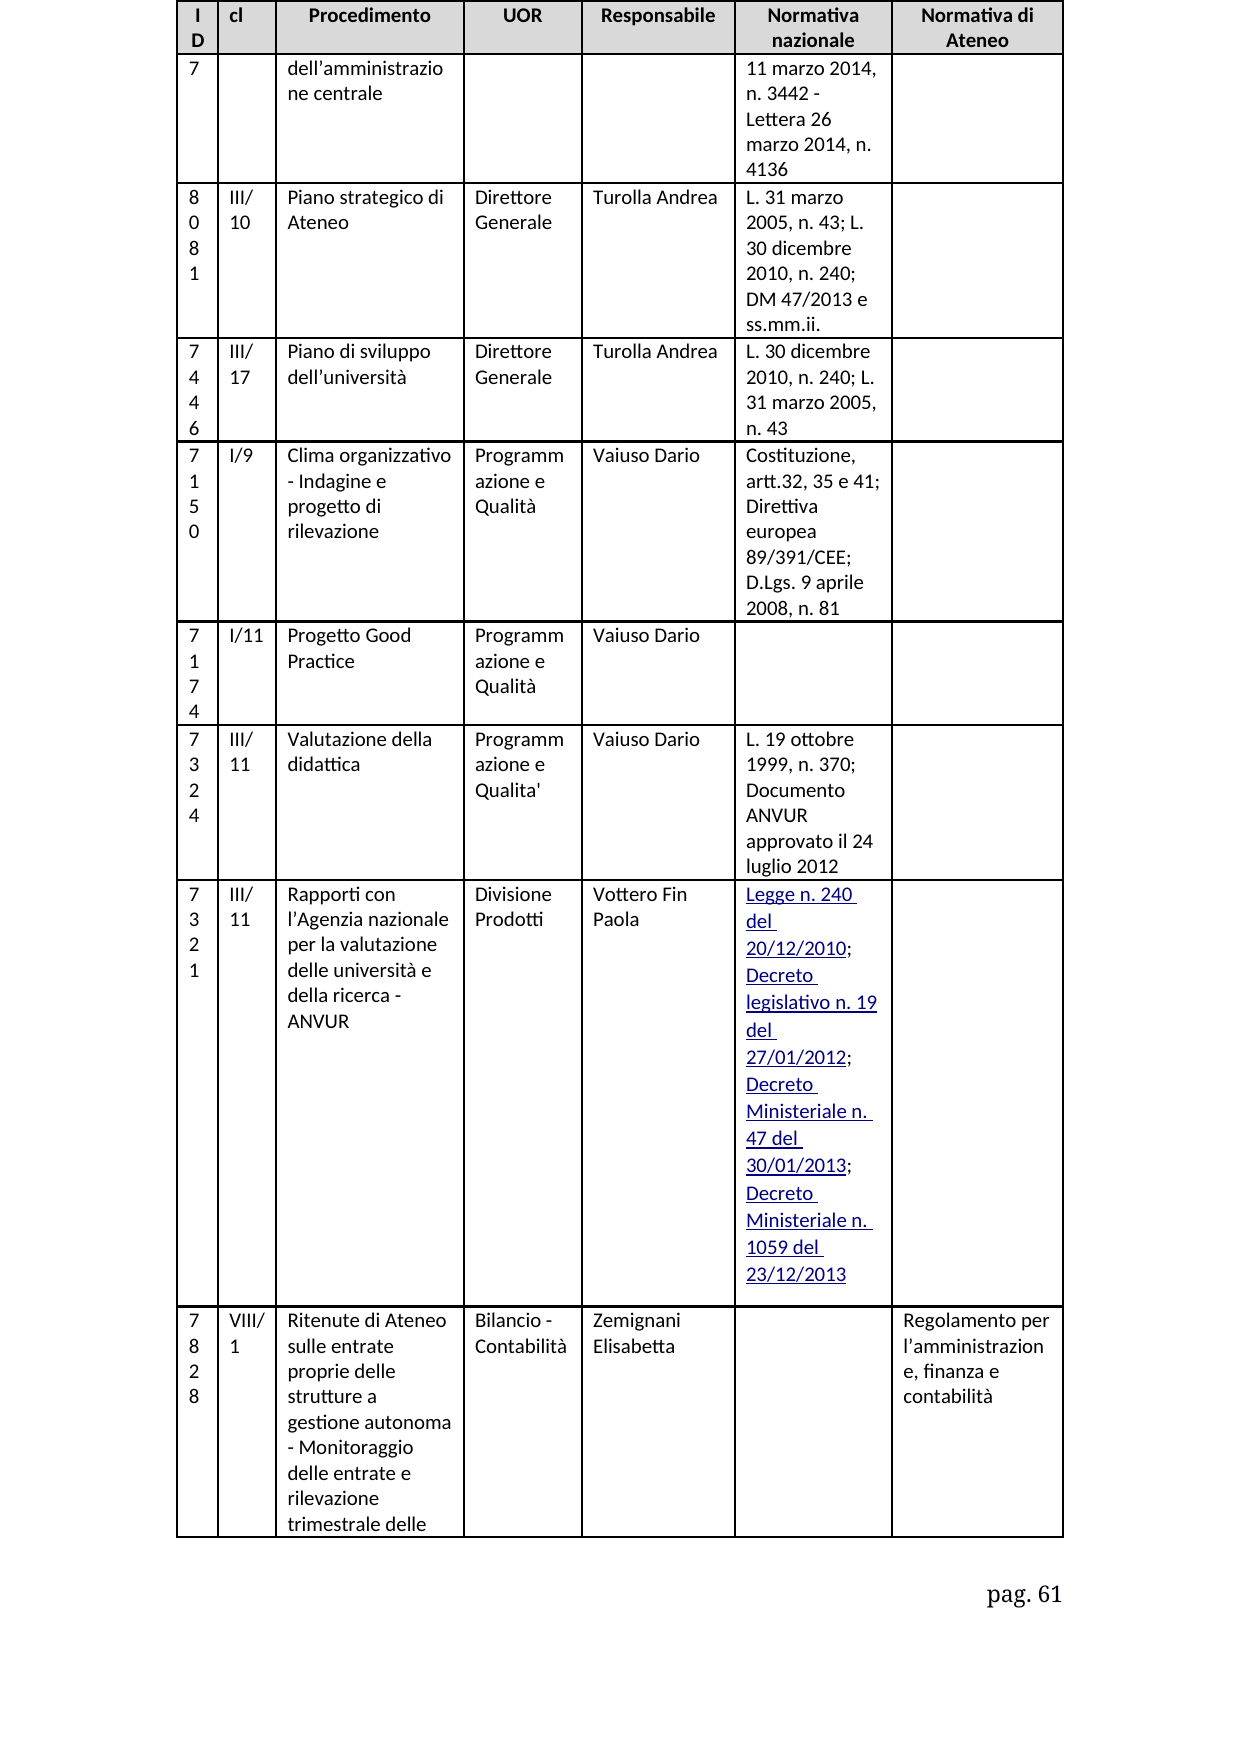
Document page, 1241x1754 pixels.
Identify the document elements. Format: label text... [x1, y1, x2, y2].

table_header Responsabile [583, 2, 734, 53]
table_cell Vaiuso Dario [583, 623, 734, 724]
table_cell III/11 [219, 881, 275, 1305]
table_cell [219, 55, 275, 182]
table_cell Programmazione e Qualità [465, 443, 581, 620]
table_cell 7 [178, 55, 217, 182]
table_cell 7150 [178, 443, 217, 620]
table_header Normativa nazionale [736, 2, 891, 53]
table_cell [893, 881, 1062, 1305]
table_cell Programmazione e Qualità [465, 623, 581, 724]
table_cell III/11 [219, 726, 275, 879]
table_cell 7446 [178, 339, 217, 440]
table_cell Vaiuso Dario [583, 443, 734, 620]
table_cell 11 marzo 2014, n. 3442 - Lettera 26 marzo 2014, n. 4136 [736, 55, 891, 182]
table_cell Direttore Generale [465, 184, 581, 337]
table_cell [893, 55, 1062, 182]
table_cell I/9 [219, 443, 275, 620]
table_cell Costituzione, artt.32, 35 e 41; Direttiva europea 89/391/CEE; D.Lgs. 9 aprile 2008, n. 81 [736, 443, 891, 620]
table_cell [893, 726, 1062, 879]
table_cell 7828 [178, 1308, 217, 1536]
table_cell VIII/1 [219, 1308, 275, 1536]
table_cell [893, 339, 1062, 440]
table_cell [465, 55, 581, 182]
table_cell III/17 [219, 339, 275, 440]
table_cell Zemignani Elisabetta [583, 1308, 734, 1536]
table_header UOR [465, 2, 581, 53]
table_cell 7324 [178, 726, 217, 879]
table_cell Bilancio - Contabilità [465, 1308, 581, 1536]
table_cell L. 31 marzo 2005, n. 43; L. 30 dicembre 2010, n. 240; DM 47/2013 e ss.mm.ii. [736, 184, 891, 337]
table_header Normativa di Ateneo [893, 2, 1062, 53]
table_cell [893, 443, 1062, 620]
table_cell [893, 184, 1062, 337]
table_cell L. 19 ottobre 1999, n. 370; Documento ANVUR approvato il 24 luglio 2012 [736, 726, 891, 879]
table_cell [736, 623, 891, 724]
table_cell 7174 [178, 623, 217, 724]
table_cell Vaiuso Dario [583, 726, 734, 879]
table_cell [736, 1308, 891, 1536]
table_cell 8081 [178, 184, 217, 337]
table_cell Turolla Andrea [583, 339, 734, 440]
table_cell [893, 623, 1062, 724]
table_cell Progetto Good Practice [277, 623, 463, 724]
table_cell Regolamento per l’amministrazione, finanza e contabilità [893, 1308, 1062, 1536]
table_header cl [219, 2, 275, 53]
table_cell Vottero Fin Paola [583, 881, 734, 1305]
table_cell [583, 55, 734, 182]
table_cell Rapporti con l’Agenzia nazionale per la valutazione delle università e della ricerca - ANVUR [277, 881, 463, 1305]
table_cell Ritenute di Ateneo sulle entrate proprie delle strutture a gestione autonoma - Monitoraggio delle entrate e rilevazione trimestrale delle [277, 1308, 463, 1536]
table_cell Turolla Andrea [583, 184, 734, 337]
table_cell Divisione Prodotti [465, 881, 581, 1305]
table_cell I/11 [219, 623, 275, 724]
table_cell L. 30 dicembre 2010, n. 240; L. 31 marzo 2005, n. 43 [736, 339, 891, 440]
table_cell Valutazione della didattica [277, 726, 463, 879]
table_cell 7321 [178, 881, 217, 1305]
table_header ID [178, 2, 217, 53]
table_cell Piano strategico di Ateneo [277, 184, 463, 337]
table_cell Clima organizzativo - Indagine e progetto di rilevazione [277, 443, 463, 620]
table_cell III/10 [219, 184, 275, 337]
table_cell Legge n. 240 del 20/12/2010; Decreto legislativo n. 19 del 27/01/2012; Decreto Ministeriale n. 47 del 30/01/2013; Decreto Ministeriale n. 1059 del 23/12/2013 [736, 881, 891, 1305]
table_header Procedimento [277, 2, 463, 53]
table_cell dell’amministrazione centrale [277, 55, 463, 182]
table_cell Direttore Generale [465, 339, 581, 440]
table_cell Programmazione e Qualita' [465, 726, 581, 879]
table_cell Piano di sviluppo dell’università [277, 339, 463, 440]
